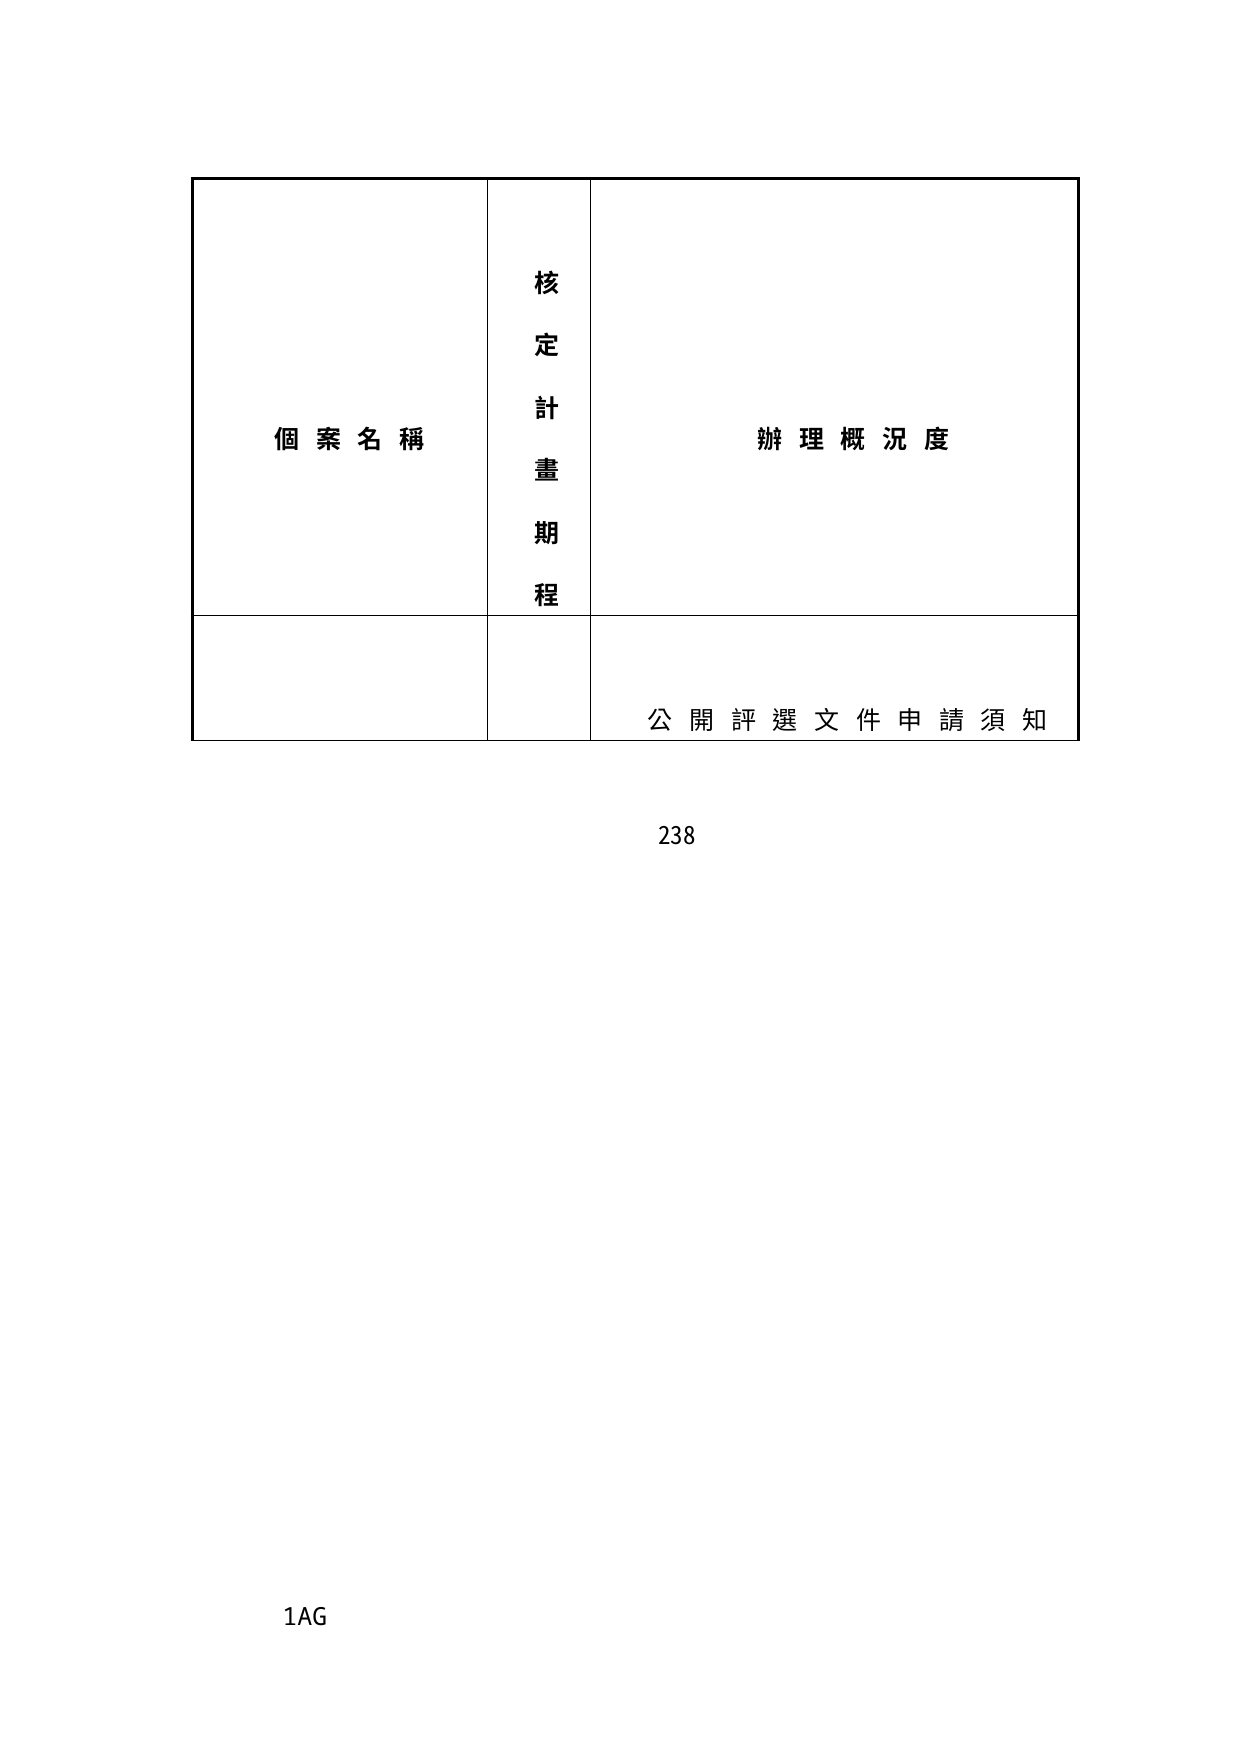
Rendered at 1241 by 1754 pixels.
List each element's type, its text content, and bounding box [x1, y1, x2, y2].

table_header 個案名稱 [194, 180, 487, 615]
table_header 核定計畫期程 [488, 180, 590, 615]
table_cell [194, 616, 487, 740]
table_cell [488, 616, 590, 740]
table_header 辦理概況度 [591, 180, 1077, 615]
table_cell 公開評選文件申請須知 [591, 616, 1077, 740]
